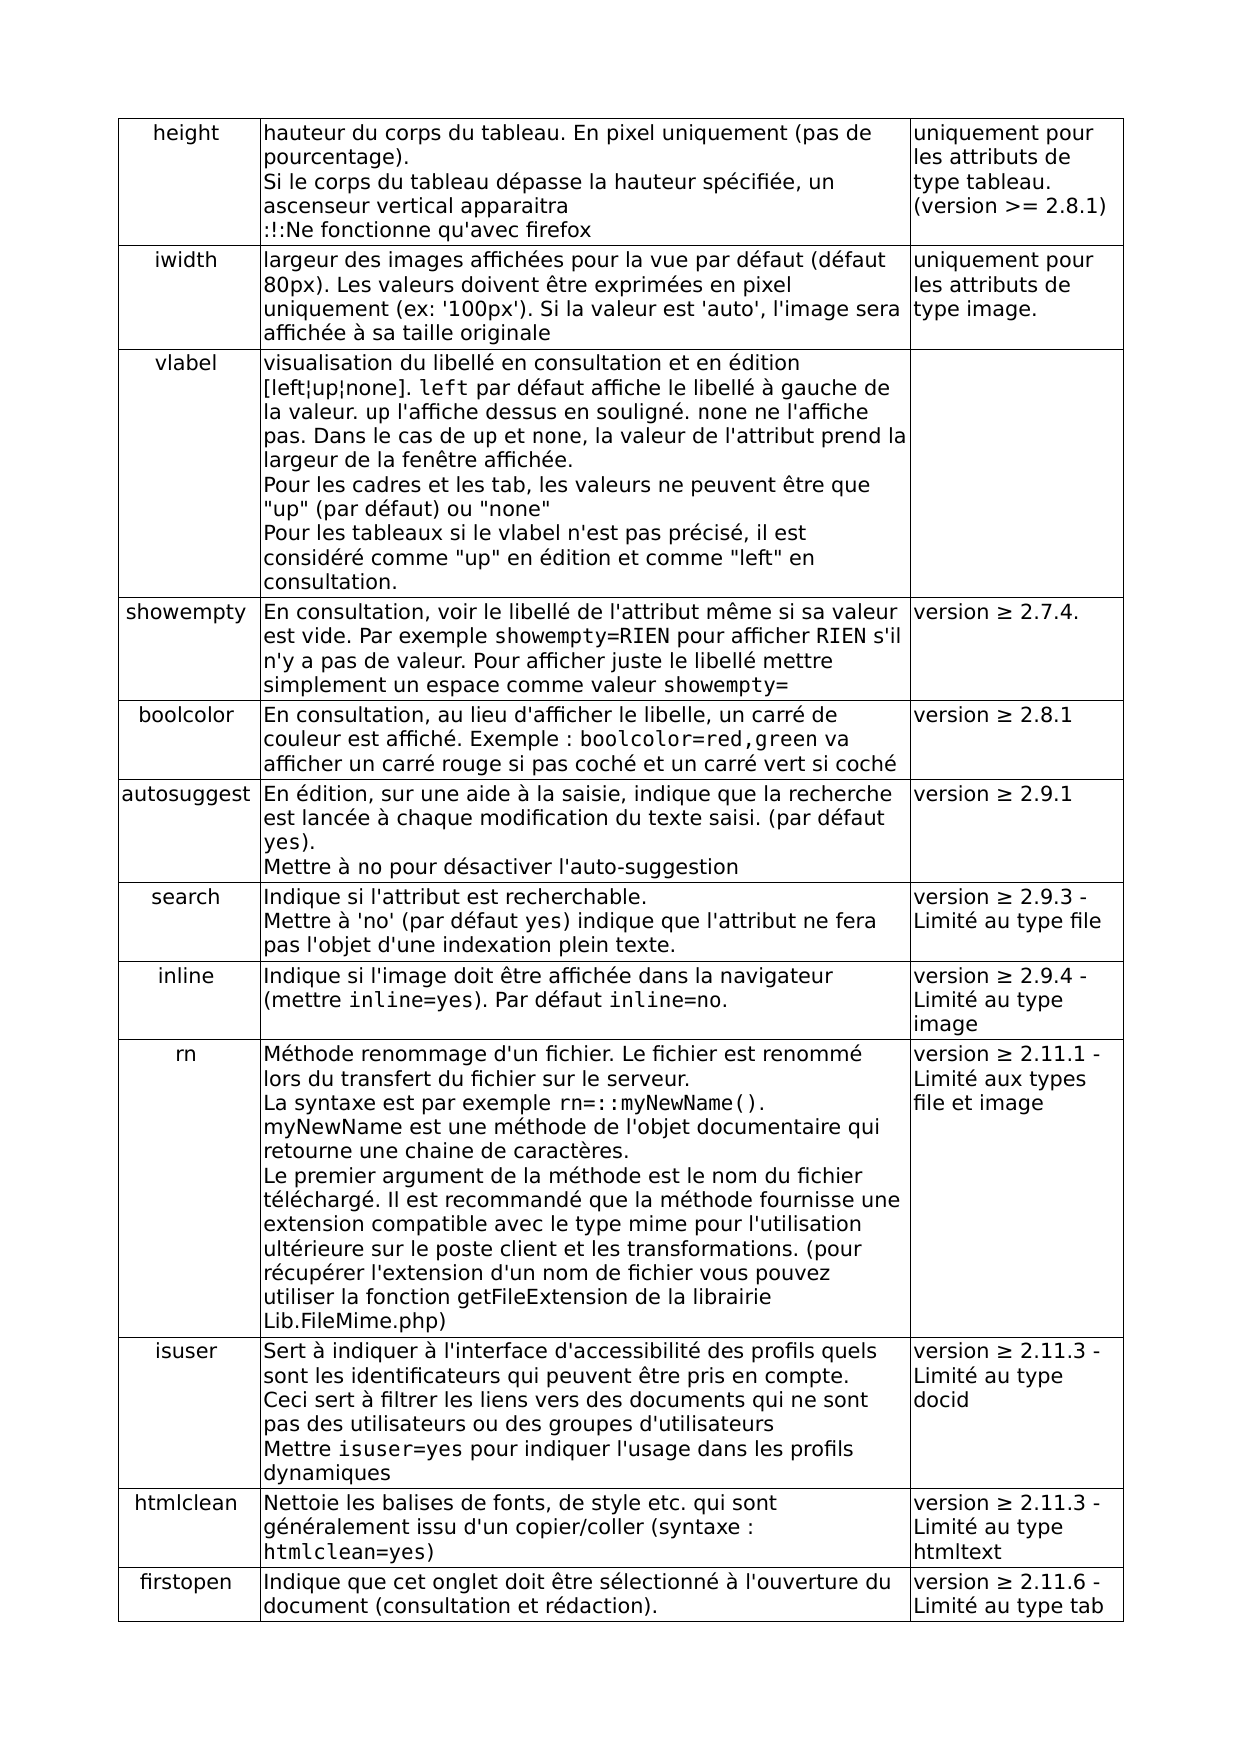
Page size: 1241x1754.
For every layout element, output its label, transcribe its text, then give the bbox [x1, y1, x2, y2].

table_cell Sert à indiquer à l'interface d'accessibilité des profils quels sont les identificateurs qui peuvent être pris en compte. Ceci sert à filtrer les liens vers des documents qui ne sont pas des utilisateurs ou des groupes d'utilisateurs Mettre isuser=yes pour indiquer l'usage dans les profils dynamiques [261, 1338, 910, 1488]
table_cell iwidth [119, 246, 260, 348]
table_cell autosuggest [119, 780, 260, 882]
table_cell version ≥ 2.9.3 - Limité au type file [911, 883, 1123, 961]
table_cell version ≥ 2.11.6 - Limité au type tab [911, 1568, 1123, 1621]
table_cell showempty [119, 598, 260, 700]
table_cell search [119, 883, 260, 961]
table_cell Méthode renommage d'un fichier. Le fichier est renommé lors du transfert du fichier sur le serveur. La syntaxe est par exemple rn=::myNewName(). myNewName est une méthode de l'objet documentaire qui retourne une chaine de caractères. Le premier argument de la méthode est le nom du fichier téléchargé. Il est recommandé que la méthode fournisse une extension compatible avec le type mime pour l'utilisation ultérieure sur le poste client et les transformations. (pour récupérer l'extension d'un nom de fichier vous pouvez utiliser la fonction getFileExtension de la librairie Lib.FileMime.php) [261, 1040, 910, 1337]
table_cell Indique si l'image doit être affichée dans la navigateur (mettre inline=yes). Par défaut inline=no. [261, 962, 910, 1039]
table_cell uniquement pour les attributs de type image. [911, 246, 1123, 348]
table_cell htmlclean [119, 1489, 260, 1567]
table_cell version ≥ 2.7.4. [911, 598, 1123, 700]
table_cell vlabel [119, 350, 260, 597]
table_cell inline [119, 962, 260, 1039]
table_cell En consultation, au lieu d'afficher le libelle, un carré de couleur est affiché. Exemple : boolcolor=red,green va afficher un carré rouge si pas coché et un carré vert si coché [261, 701, 910, 779]
table_cell Indique que cet onglet doit être sélectionné à l'ouverture du document (consultation et rédaction). [261, 1568, 910, 1621]
table_cell Indique si l'attribut est recherchable. Mettre à 'no' (par défaut yes) indique que l'attribut ne fera pas l'objet d'une indexation plein texte. [261, 883, 910, 961]
table_cell firstopen [119, 1568, 260, 1621]
table_cell hauteur du corps du tableau. En pixel uniquement (pas de pourcentage). Si le corps du tableau dépasse la hauteur spécifiée, un ascenseur vertical apparaitra :!:Ne fonctionne qu'avec firefox [261, 119, 910, 245]
table_cell visualisation du libellé en consultation et en édition [left¦up¦none]. left par défaut affiche le libellé à gauche de la valeur. up l'affiche dessus en souligné. none ne l'affiche pas. Dans le cas de up et none, la valeur de l'attribut prend la largeur de la fenêtre affichée. Pour les cadres et les tab, les valeurs ne peuvent être que "up" (par défaut) ou "none" Pour les tableaux si le vlabel n'est pas précisé, il est considéré comme "up" en édition et comme "left" en consultation. [261, 350, 910, 597]
table_cell rn [119, 1040, 260, 1337]
table_cell version ≥ 2.9.4 - Limité au type image [911, 962, 1123, 1039]
table_cell version ≥ 2.11.3 - Limité au type htmltext [911, 1489, 1123, 1567]
table_cell boolcolor [119, 701, 260, 779]
table_cell version ≥ 2.8.1 [911, 701, 1123, 779]
table_cell isuser [119, 1338, 260, 1488]
table_cell En édition, sur une aide à la saisie, indique que la recherche est lancée à chaque modification du texte saisi. (par défaut yes). Mettre à no pour désactiver l'auto-suggestion [261, 780, 910, 882]
table_cell version ≥ 2.11.1 - Limité aux types file et image [911, 1040, 1123, 1337]
table_cell largeur des images affichées pour la vue par défaut (défaut 80px). Les valeurs doivent être exprimées en pixel uniquement (ex: '100px'). Si la valeur est 'auto', l'image sera affichée à sa taille originale [261, 246, 910, 348]
table_cell uniquement pour les attributs de type tableau. (version >= 2.8.1) [911, 119, 1123, 245]
table_cell version ≥ 2.11.3 - Limité au type docid [911, 1338, 1123, 1488]
table_cell version ≥ 2.9.1 [911, 780, 1123, 882]
table_cell Nettoie les balises de fonts, de style etc. qui sont généralement issu d'un copier/coller (syntaxe : htmlclean=yes) [261, 1489, 910, 1567]
table_cell En consultation, voir le libellé de l'attribut même si sa valeur est vide. Par exemple showempty=RIEN pour afficher RIEN s'il n'y a pas de valeur. Pour afficher juste le libellé mettre simplement un espace comme valeur showempty= [261, 598, 910, 700]
table_cell [911, 350, 1123, 597]
table_cell height [119, 119, 260, 245]
